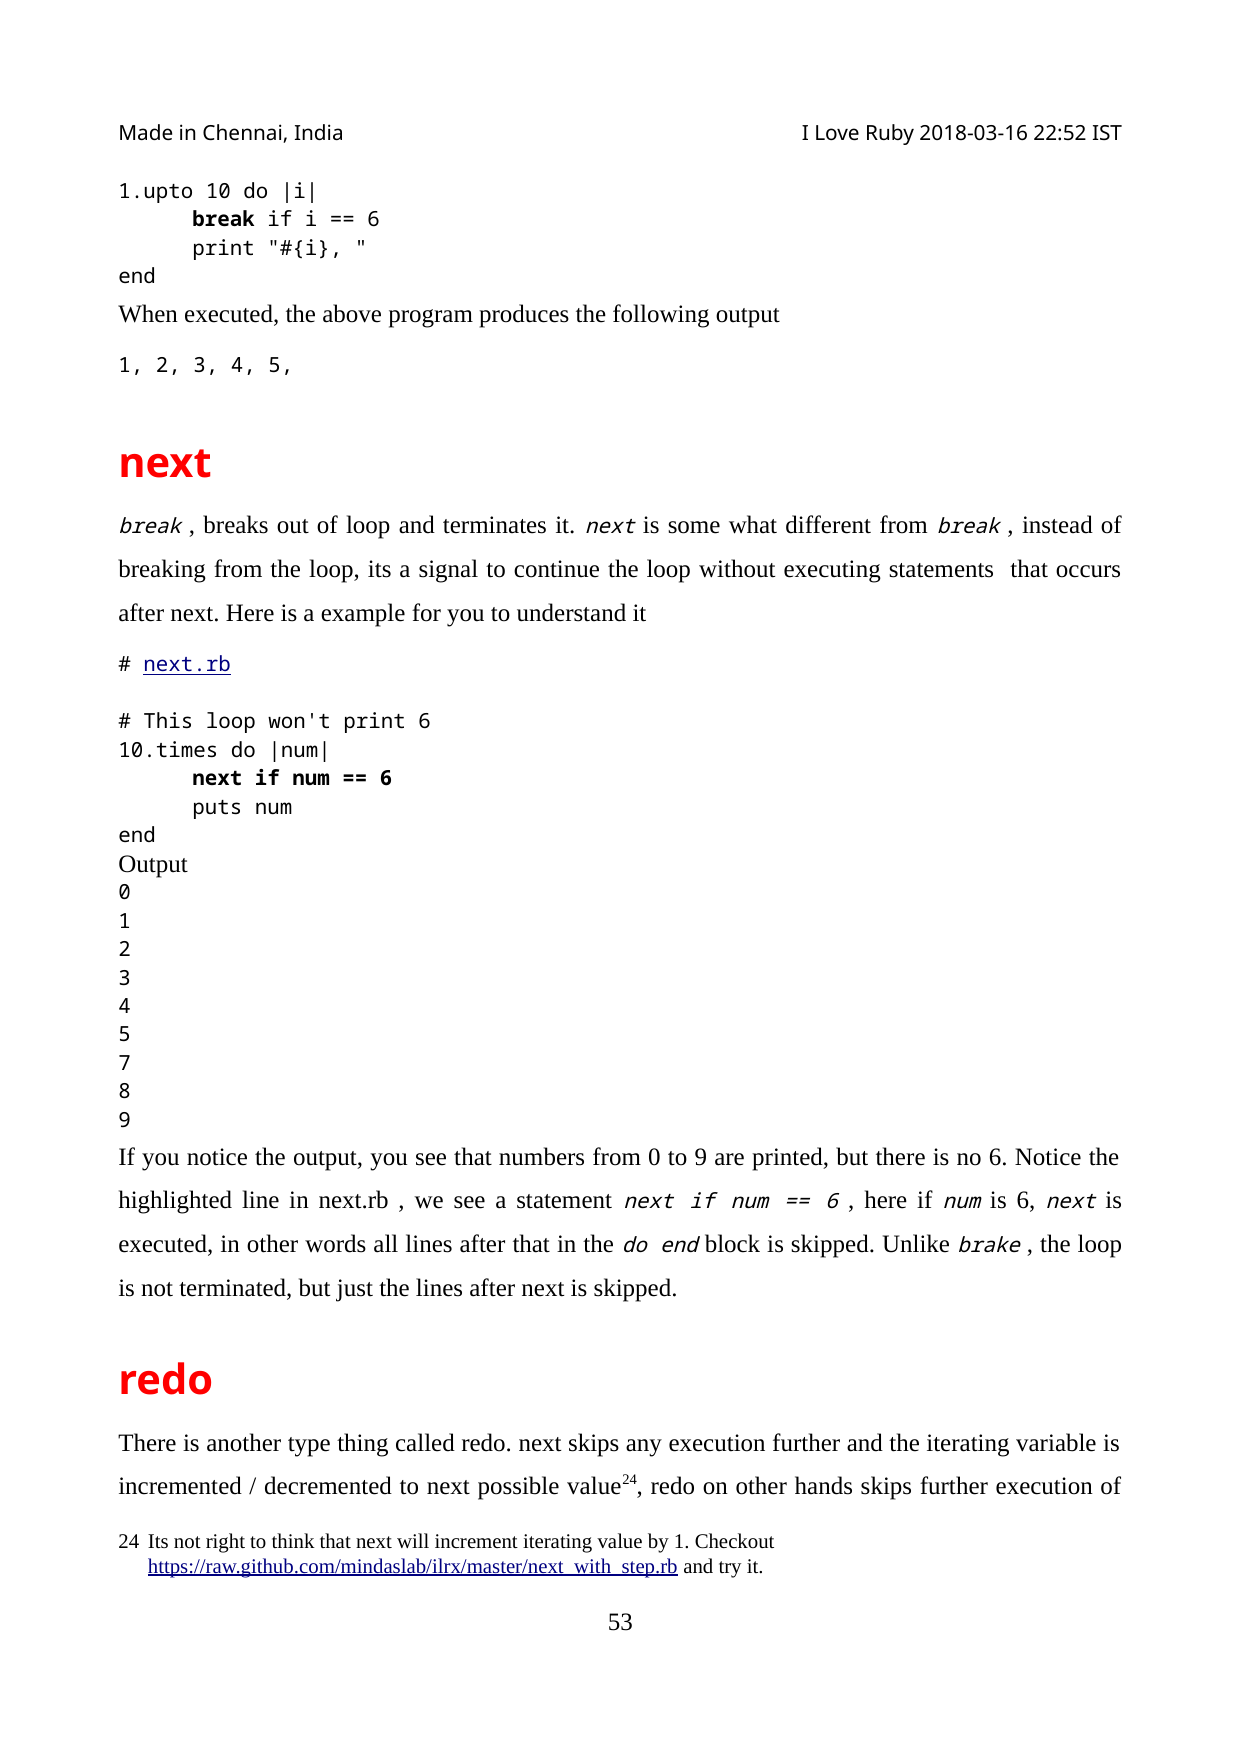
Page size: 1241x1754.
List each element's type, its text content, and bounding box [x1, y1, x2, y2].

text 8 [118, 1076, 1122, 1105]
text puts num [118, 792, 1122, 820]
subtitle redo [118, 1350, 1122, 1407]
text If you notice the output, you see that numbers from 0 to 9 are printed, but there is no 6. Notice the highlighted line in next.rb , we see a statement next if num == 6 , here if num is 6, next is executed, in other words all lines after that in the do end block is skipped. Unlike brake , the loop is not terminated, but just the lines after next is skipped. [118, 1142, 1122, 1302]
text 7 [118, 1048, 1122, 1076]
text There is another type thing called redo. next skips any execution further and the iterating variable is incremented / decremented to next possible value, redo on other hands skips further execution of [118, 1428, 1122, 1500]
text 1, 2, 3, 4, 5, [118, 351, 1122, 379]
text 10.times do |num| [118, 735, 1122, 763]
text break if i == 6 [118, 204, 1122, 233]
text print "#{i}, " [118, 233, 1122, 261]
text 0 [118, 877, 1122, 906]
text end [118, 261, 1122, 290]
text break , breaks out of loop and terminates it. next is some what different from break , instead of breaking from the loop, its a signal to continue the loop without executing statements that occurs after next. Here is a example for you to understand it [118, 511, 1122, 626]
text 1 [118, 906, 1122, 934]
subtitle next [118, 432, 1122, 489]
text 9 [118, 1105, 1122, 1133]
text 2 [118, 934, 1122, 963]
text 5 [118, 1019, 1122, 1048]
text 1.upto 10 do |i| [118, 176, 1122, 204]
text 4 [118, 991, 1122, 1019]
text # next.rb [118, 649, 1122, 678]
text Output [118, 849, 1122, 877]
text When executed, the above program produces the following output [118, 299, 1122, 327]
text next if num == 6 [118, 763, 1122, 792]
text 3 [118, 963, 1122, 991]
text end [118, 820, 1122, 849]
text Its not right to think that next will increment iterating value by 1. Checkout https://raw.github.com/mindaslab/ilrx/master/next_with_step.rb and try it. [118, 1529, 1122, 1578]
text # This loop won't print 6 [118, 706, 1122, 735]
